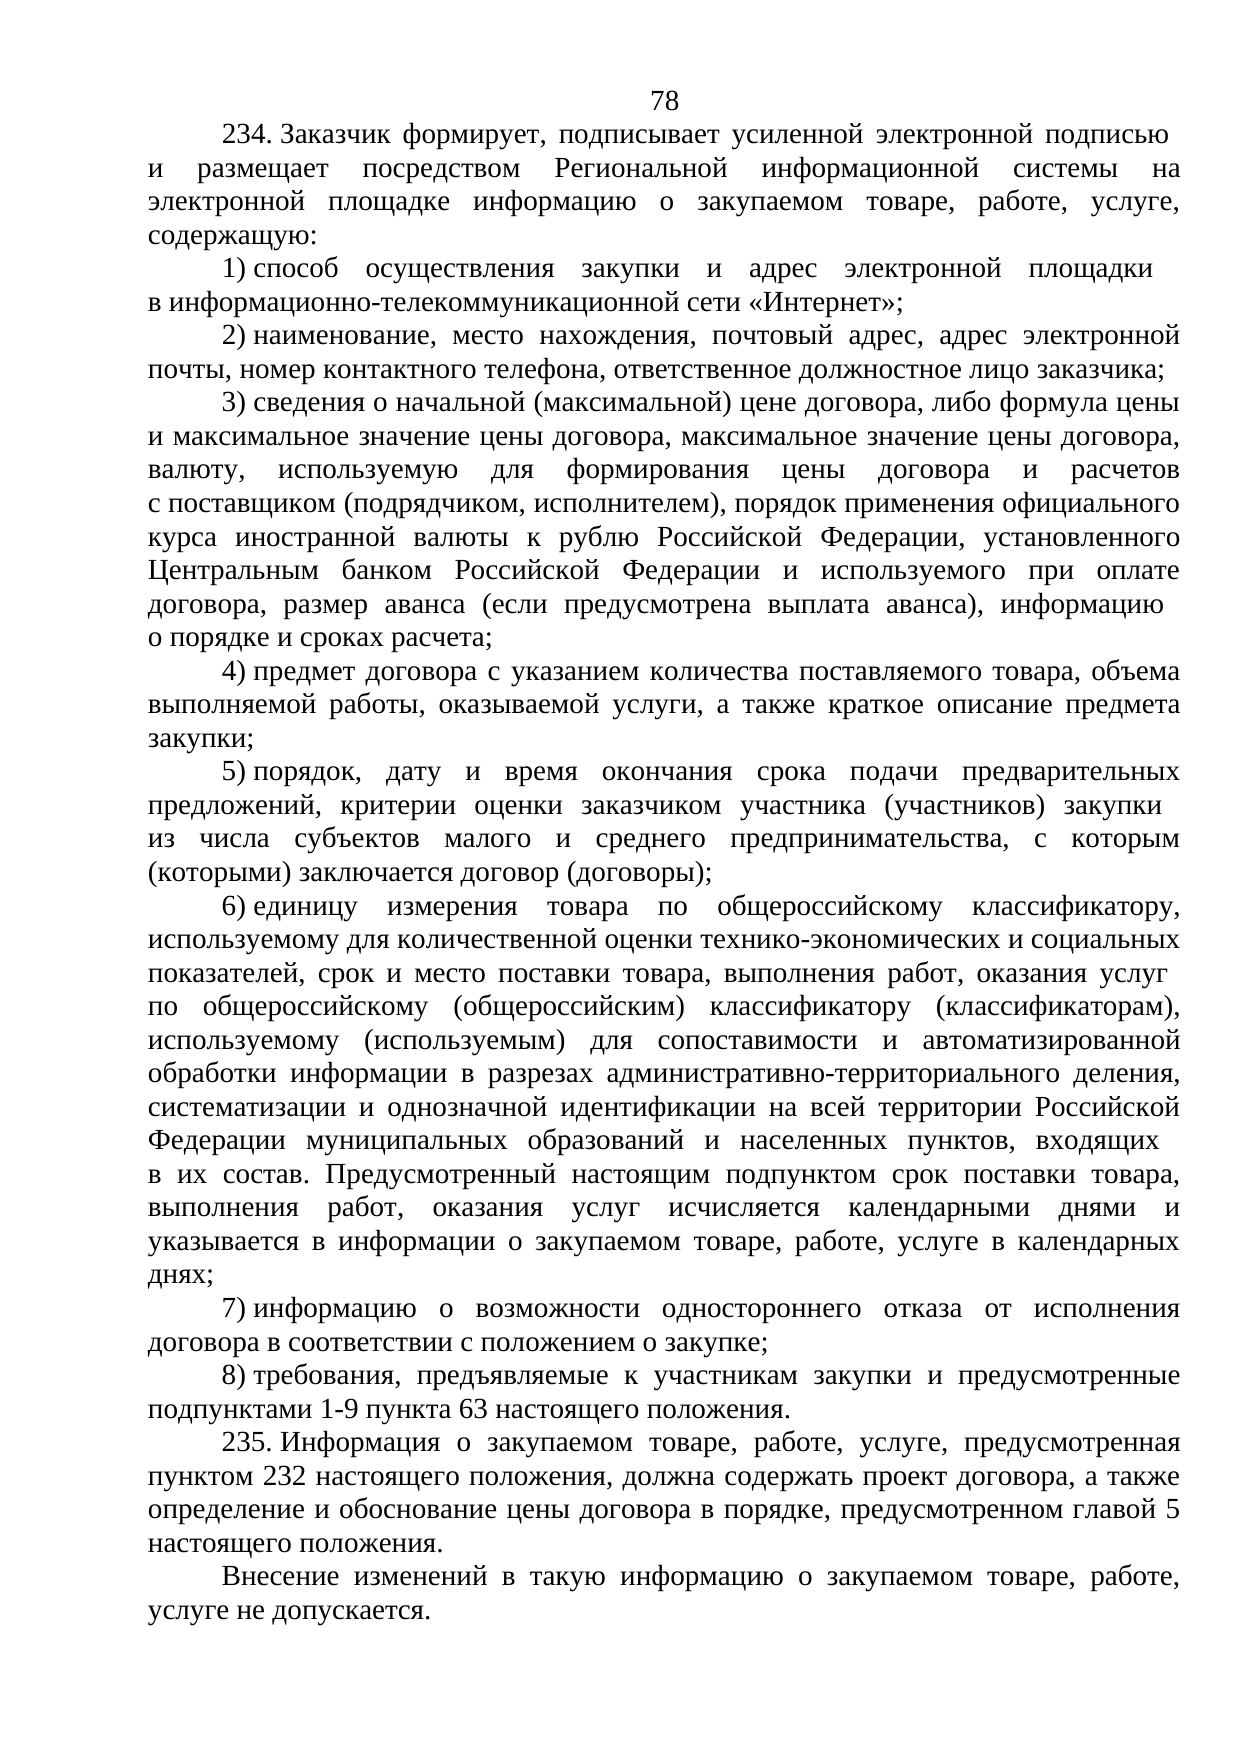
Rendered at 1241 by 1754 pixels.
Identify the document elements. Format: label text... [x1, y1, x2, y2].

text 1) способ осуществления закупки и адрес электронной площадки в информационно-телекоммуникационной сети «Интернет»; [148, 250, 1181, 317]
text 8) требования, предъявляемые к участникам закупки и предусмотренные подпунктами 1-9 пункта 63 настоящего положения. [148, 1357, 1181, 1424]
text 4) предмет договора с указанием количества поставляемого товара, объема выполняемой работы, оказываемой услуги, а также краткое описание предмета закупки; [148, 653, 1181, 753]
text 6) единицу измерения товара по общероссийскому классификатору, используемому для количественной оценки технико-экономических и социальных показателей, срок и место поставки товара, выполнения работ, оказания услуг по общероссийскому (общероссийским) классификатору (классификаторам), используемому (используемым) для сопоставимости и автоматизированной обработки информации в разрезах административно-территориального деления, систематизации и однозначной идентификации на всей территории Российской Федерации муниципальных образований и населенных пунктов, входящих в их состав. Предусмотренный настоящим подпунктом срок поставки товара, выполнения работ, оказания услуг исчисляется календарными днями и указывается в информации о закупаемом товаре, работе, услуге в календарных днях; [148, 888, 1181, 1290]
text 7) информацию о возможности одностороннего отказа от исполнения договора в соответствии с положением о закупке; [148, 1290, 1181, 1357]
text Внесение изменений в такую информацию о закупаемом товаре, работе, услуге не допускается. [148, 1558, 1181, 1626]
text 2) наименование, место нахождения, почтовый адрес, адрес электронной почты, номер контактного телефона, ответственное должностное лицо заказчика; [148, 317, 1181, 384]
text 5) порядок, дату и время окончания срока подачи предварительных предложений, критерии оценки заказчиком участника (участников) закупки из числа субъектов малого и среднего предпринимательства, с которым (которыми) заключается договор (договоры); [148, 753, 1181, 888]
text 234. Заказчик формирует, подписывает усиленной электронной подписью и размещает посредством Региональной информационной системы на электронной площадке информацию о закупаемом товаре, работе, услуге, содержащую: [148, 116, 1181, 250]
text 235. Информация о закупаемом товаре, работе, услуге, предусмотренная пунктом 232 настоящего положения, должна содержать проект договора, а также определение и обоснование цены договора в порядке, предусмотренном главой 5 настоящего положения. [148, 1424, 1181, 1558]
text 3) сведения о начальной (максимальной) цене договора, либо формула цены и максимальное значение цены договора, максимальное значение цены договора, валюту, используемую для формирования цены договора и расчетов с поставщиком (подрядчиком, исполнителем), порядок применения официального курса иностранной валюты к рублю Российской Федерации, установленного Центральным банком Российской Федерации и используемого при оплате договора, размер аванса (если предусмотрена выплата аванса), информацию о порядке и сроках расчета; [148, 384, 1181, 653]
